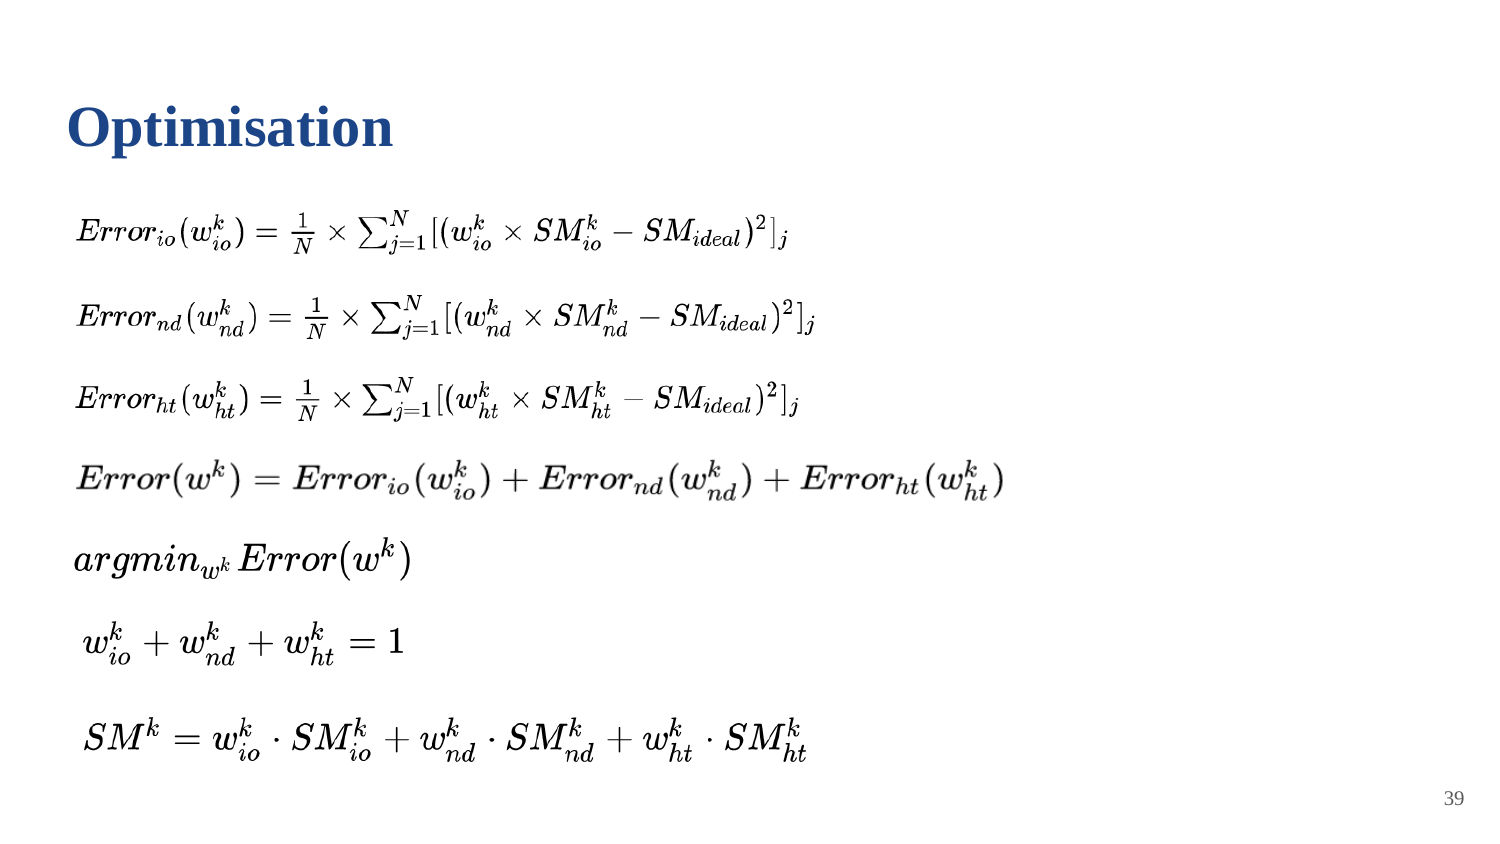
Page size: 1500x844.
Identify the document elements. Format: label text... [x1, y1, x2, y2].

picture [75, 207, 790, 259]
title Optimisation [51, 72, 1449, 167]
picture [82, 714, 810, 765]
picture [75, 457, 1006, 504]
picture [73, 534, 413, 585]
picture [73, 374, 802, 425]
picture [82, 618, 405, 669]
picture [75, 292, 817, 343]
slide_number [1389, 764, 1480, 830]
